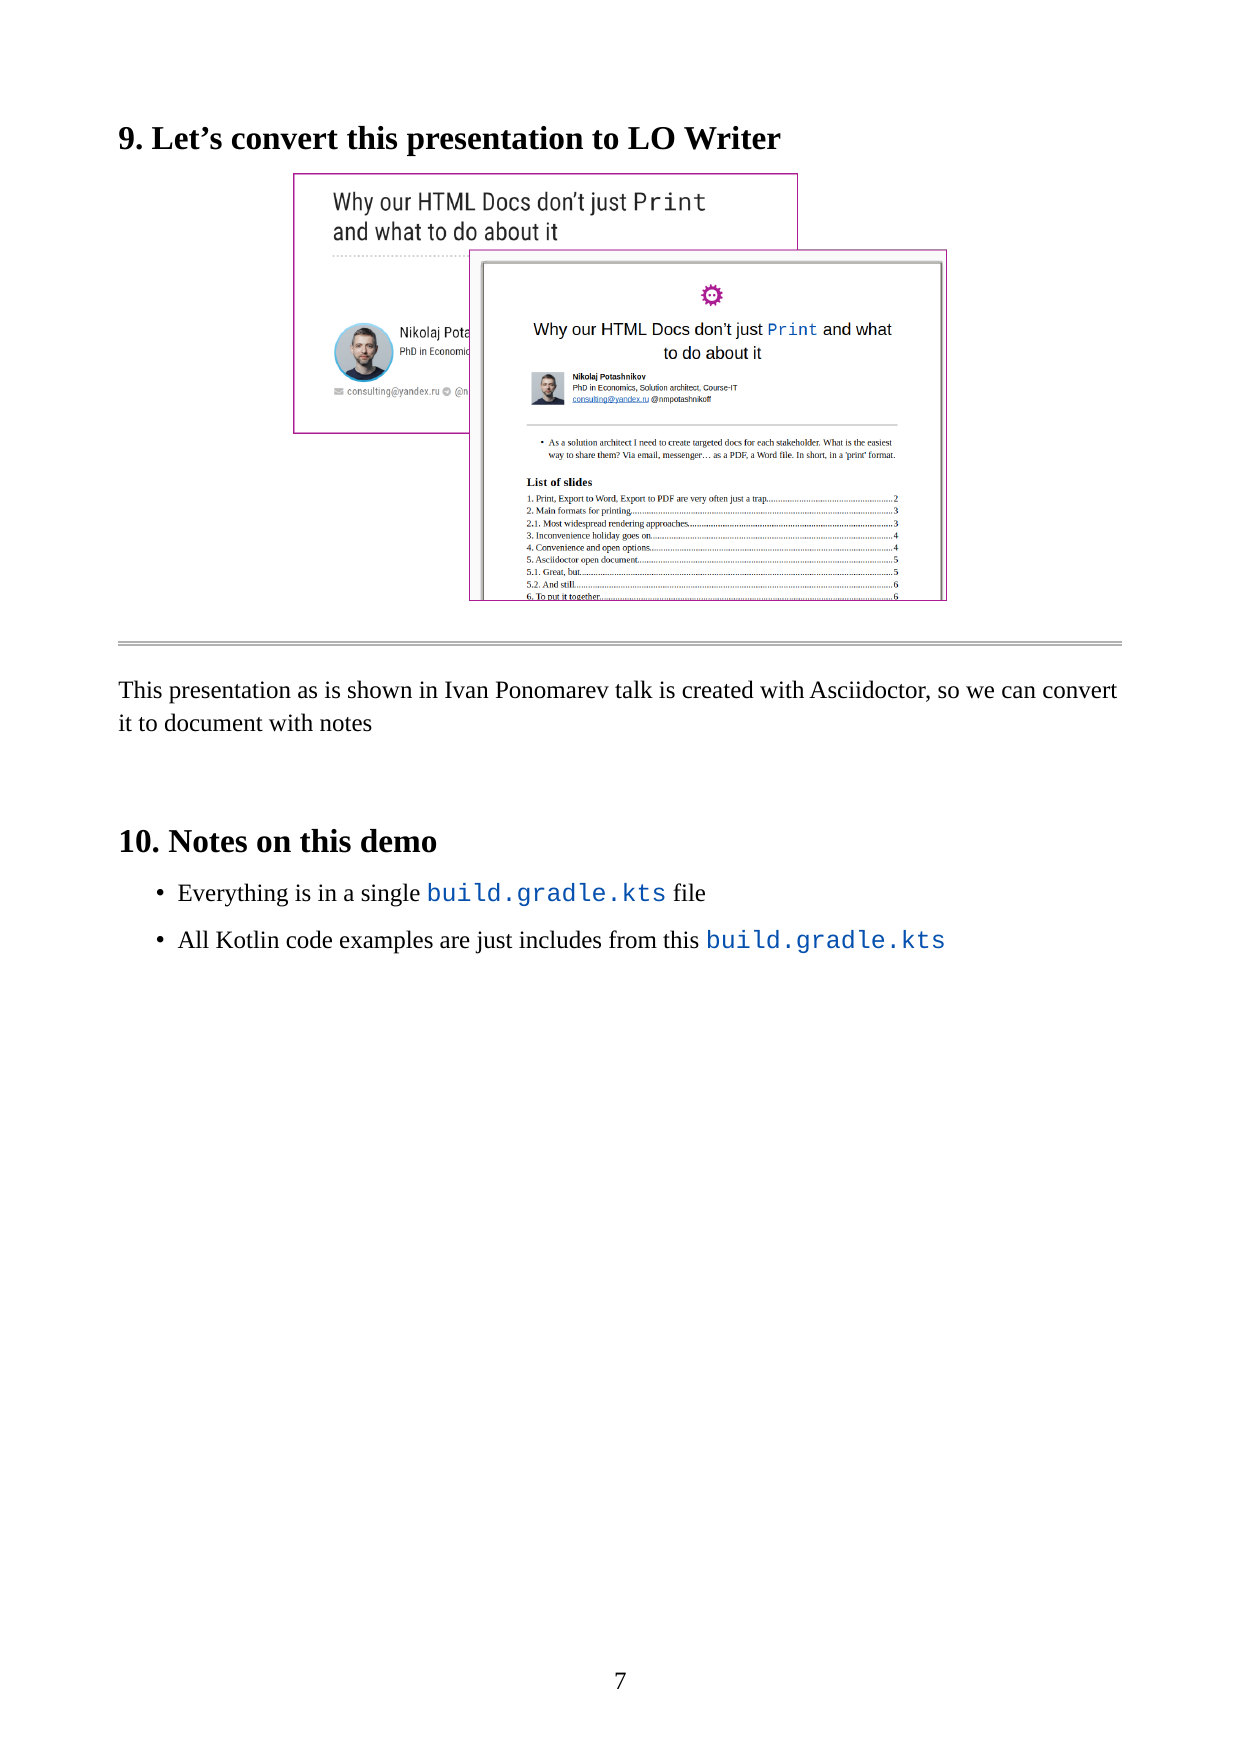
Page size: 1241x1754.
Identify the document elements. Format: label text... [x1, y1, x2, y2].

subtitle 9. Let’s convert this presentation to LO Writer [118, 118, 1122, 156]
text This presentation as is shown in Ivan Ponomarev talk is created with Asciidoctor, so we can convert it to document with notes [118, 676, 1122, 737]
list Everything is in a single build.gradle.kts file [177, 878, 1122, 908]
picture [293, 173, 947, 601]
list All Kotlin code examples are just includes from this build.gradle.kts [177, 925, 1122, 956]
subtitle 10. Notes on this demo [118, 822, 1122, 860]
